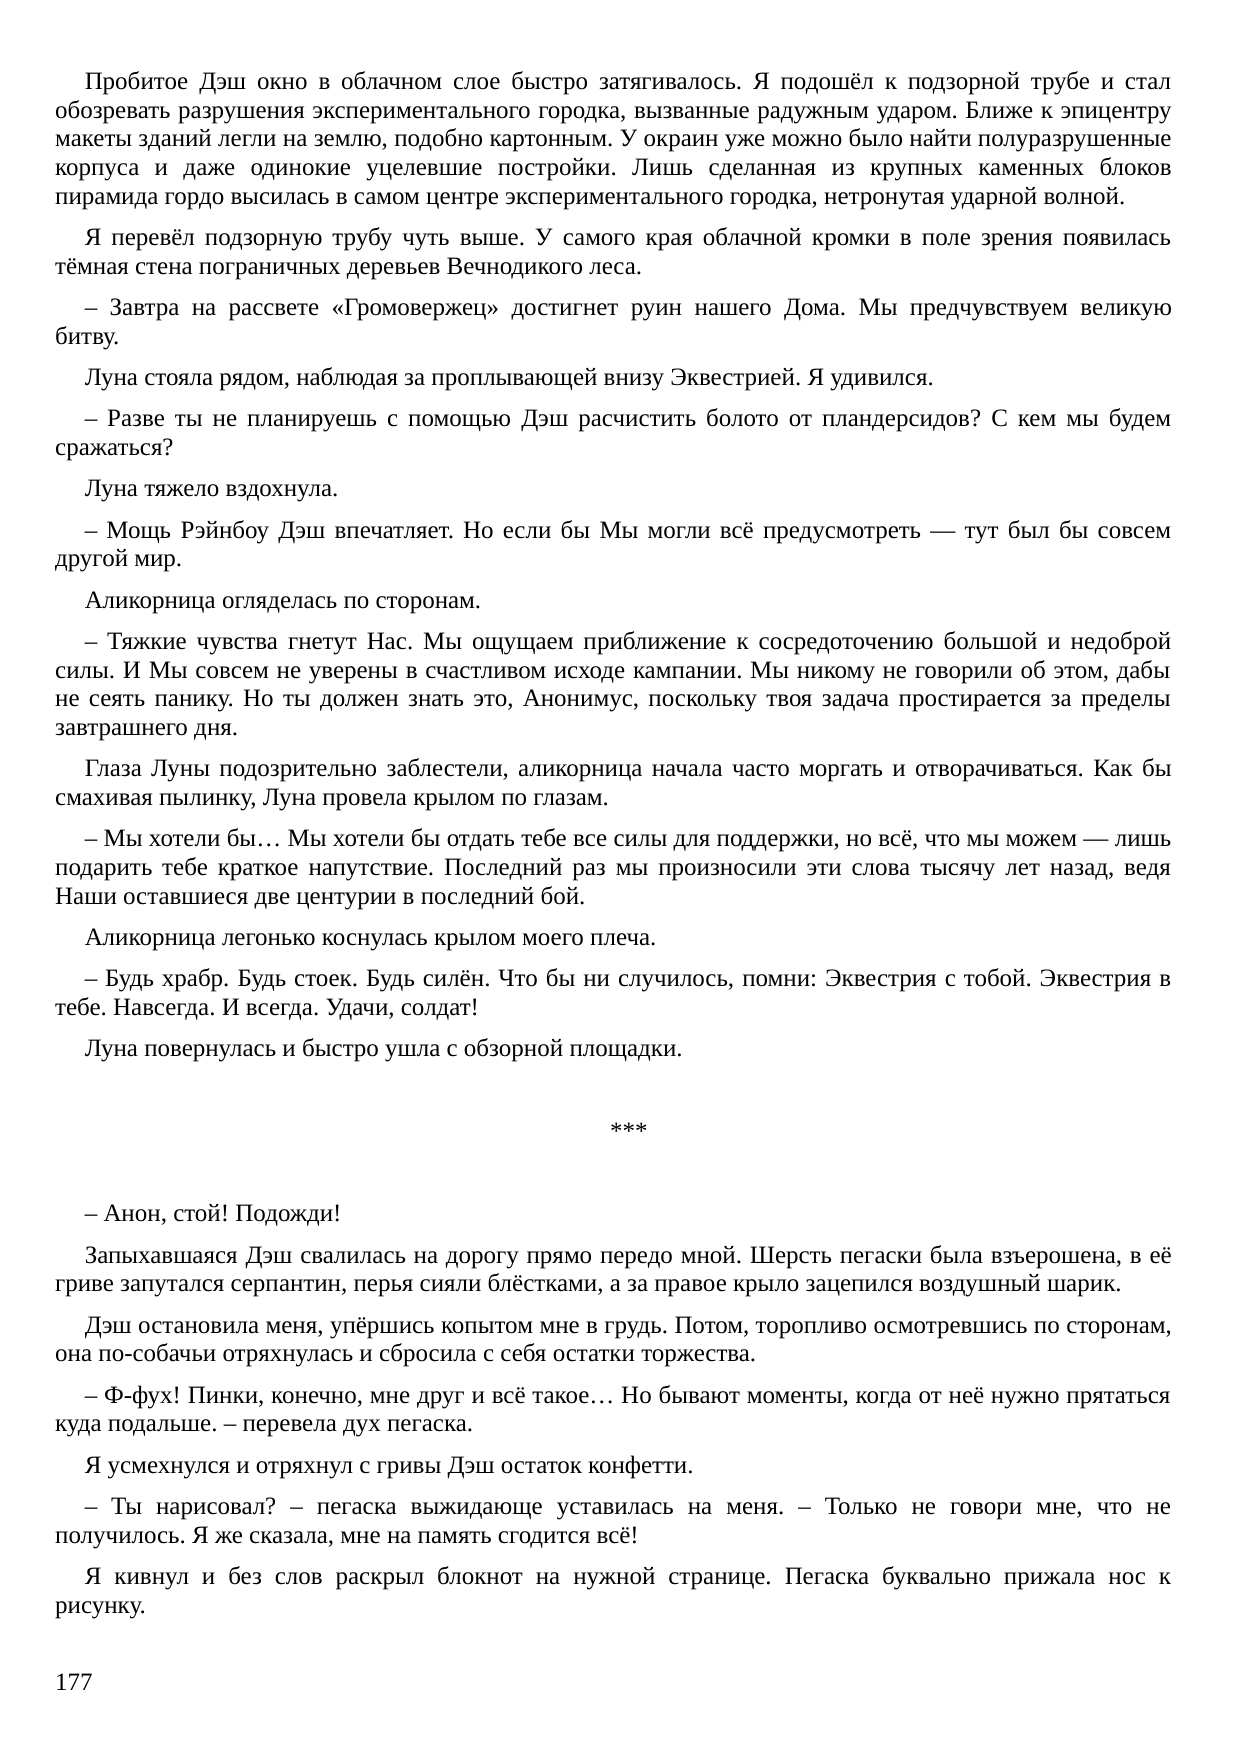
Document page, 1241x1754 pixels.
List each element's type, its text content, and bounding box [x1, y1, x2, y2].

text – Мощь Рэйнбоу Дэш впечатляет. Но если бы Мы могли всё предусмотреть — тут был бы совсем другой мир. [55, 515, 1173, 572]
text Дэш остановила меня, упёршись копытом мне в грудь. Потом, торопливо осмотревшись по сторонам, она по-собачьи отряхнулась и сбросила с себя остатки торжества. [55, 1310, 1173, 1367]
text – Тяжкие чувства гнетут Нас. Мы ощущаем приближение к сосредоточению большой и недоброй силы. И Мы совсем не уверены в счастливом исходе кампании. Мы никому не говорили об этом, дабы не сеять панику. Но ты должен знать это, Анонимус, поскольку твоя задача простирается за пределы завтрашнего дня. [55, 626, 1173, 741]
text – Мы хотели бы… Мы хотели бы отдать тебе все силы для поддержки, но всё, что мы можем — лишь подарить тебе краткое напутствие. Последний раз мы произносили эти слова тысячу лет назад, ведя Наши оставшиеся две центурии в последний бой. [55, 823, 1173, 910]
text Я перевёл подзорную трубу чуть выше. У самого края облачной кромки в поле зрения появилась тёмная стена пограничных деревьев Вечнодикого леса. [55, 222, 1173, 280]
text – Будь храбр. Будь стоек. Будь силён. Что бы ни случилось, помни: Эквестрия с тобой. Эквестрия в тебе. Навсегда. И всегда. Удачи, солдат! [55, 963, 1173, 1021]
text Аликорница легонько коснулась крылом моего плеча. [55, 922, 1173, 951]
text Глаза Луны подозрительно заблестели, аликорница начала часто моргать и отворачиваться. Как бы смахивая пылинку, Луна провела крылом по глазам. [55, 753, 1173, 811]
text Запыхавшаяся Дэш свалилась на дорогу прямо передо мной. Шерсть пегаски была взъерошена, в её гриве запутался серпантин, перья сияли блёстками, а за правое крыло зацепился воздушный шарик. [55, 1240, 1173, 1297]
text Луна повернулась и быстро ушла с обзорной площадки. [55, 1033, 1173, 1062]
text Луна стояла рядом, наблюдая за проплывающей внизу Эквестрией. Я удивился. [55, 362, 1173, 391]
text – Разве ты не планируешь с помощью Дэш расчистить болото от пландерсидов? С кем мы будем сражаться? [55, 403, 1173, 461]
text Луна тяжело вздохнула. [55, 473, 1173, 502]
text Я кивнул и без слов раскрыл блокнот на нужной странице. Пегаска буквально прижала нос к рисунку. [55, 1561, 1173, 1618]
text Пробитое Дэш окно в облачном слое быстро затягивалось. Я подошёл к подзорной трубе и стал обозревать разрушения экспериментального городка, вызванные радужным ударом. Ближе к эпицентру макеты зданий легли на землю, подобно картонным. У окраин уже можно было найти полуразрушенные корпуса и даже одинокие уцелевшие постройки. Лишь сделанная из крупных каменных блоков пирамида гордо высилась в самом центре экспериментального городка, нетронутая ударной волной. [55, 66, 1173, 210]
text – Ты нарисовал? – пегаска выжидающе уставилась на меня. – Только не говори мне, что не получилось. Я же сказала, мне на память сгодится всё! [55, 1491, 1173, 1548]
text – Завтра на рассвете «Громовержец» достигнет руин нашего Дома. Мы предчувствуем великую битву. [55, 292, 1173, 350]
text – Анон, стой! Подожди! [55, 1198, 1173, 1227]
text Я усмехнулся и отряхнул с гривы Дэш остаток конфетти. [55, 1450, 1173, 1478]
text Аликорница огляделась по сторонам. [55, 585, 1173, 613]
text *** [55, 1116, 1173, 1145]
text – Ф-фух! Пинки, конечно, мне друг и всё такое… Но бывают моменты, когда от неё нужно прятаться куда подальше. – перевела дух пегаска. [55, 1380, 1173, 1437]
